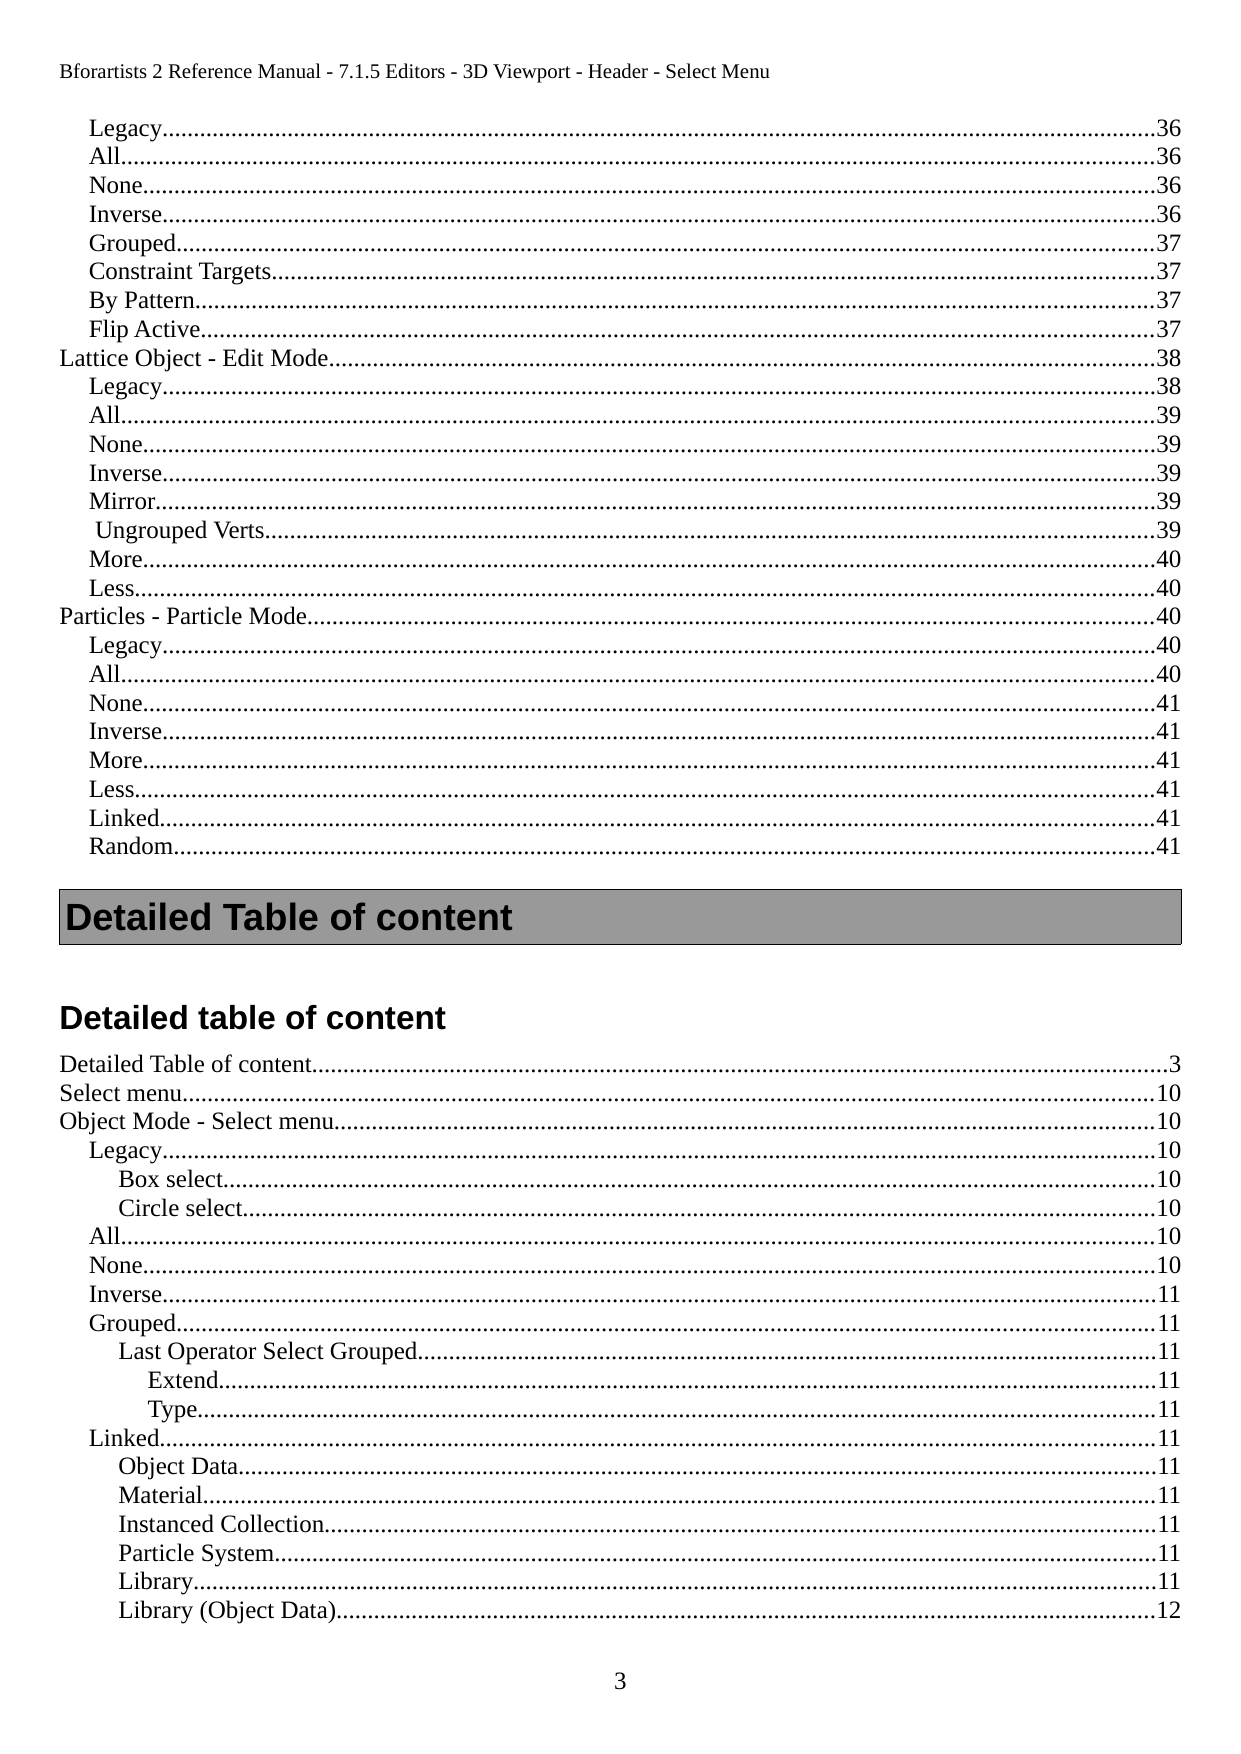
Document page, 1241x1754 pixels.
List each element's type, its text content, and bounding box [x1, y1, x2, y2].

text Select menu 10 [59, 1078, 1181, 1106]
text None 39 [88, 429, 1181, 458]
text Library (Object Data) 12 [118, 1595, 1181, 1624]
text Ungrouped Verts 39 [88, 515, 1181, 544]
text Particle System 11 [118, 1538, 1181, 1566]
text Object Mode - Select menu 10 [59, 1106, 1181, 1135]
text Legacy 40 [88, 630, 1181, 659]
text More 41 [88, 745, 1181, 774]
subtitle Detailed table of content [59, 998, 1181, 1036]
text Linked 11 [88, 1423, 1181, 1451]
text Less 41 [88, 774, 1181, 803]
text All 40 [88, 659, 1181, 688]
text Grouped 11 [88, 1308, 1181, 1336]
text Lattice Object - Edit Mode 38 [59, 343, 1181, 371]
text Inverse 11 [88, 1279, 1181, 1308]
text Circle select 10 [118, 1193, 1181, 1221]
text Object Data 11 [118, 1451, 1181, 1480]
text Last Operator Select Grouped 11 [118, 1336, 1181, 1365]
text Inverse 41 [88, 716, 1181, 745]
table_header Detailed Table of content [60, 890, 1181, 944]
text All 39 [88, 400, 1181, 429]
text Library 11 [118, 1566, 1181, 1595]
text None 36 [88, 170, 1181, 199]
text All 10 [88, 1221, 1181, 1250]
text Random 41 [88, 831, 1181, 860]
text Particles - Particle Mode 40 [59, 601, 1181, 630]
text Constraint Targets 37 [88, 256, 1181, 285]
text Grouped 37 [88, 228, 1181, 256]
text Flip Active 37 [88, 314, 1181, 343]
text None 10 [88, 1250, 1181, 1279]
text Type 11 [147, 1394, 1181, 1423]
text Extend 11 [147, 1365, 1181, 1394]
text Detailed Table of content 3 [59, 1049, 1181, 1078]
text Inverse 36 [88, 199, 1181, 228]
text By Pattern 37 [88, 285, 1181, 314]
text Material 11 [118, 1480, 1181, 1509]
text Legacy 38 [88, 371, 1181, 400]
text All 36 [88, 141, 1181, 170]
text Instanced Collection 11 [118, 1509, 1181, 1538]
text Box select 10 [118, 1164, 1181, 1193]
text Linked 41 [88, 803, 1181, 831]
text More 40 [88, 544, 1181, 573]
text Legacy 10 [88, 1135, 1181, 1164]
text Mirror 39 [88, 486, 1181, 515]
text None 41 [88, 688, 1181, 716]
text Inverse 39 [88, 458, 1181, 486]
text Legacy 36 [88, 113, 1181, 141]
text Less 40 [88, 573, 1181, 601]
